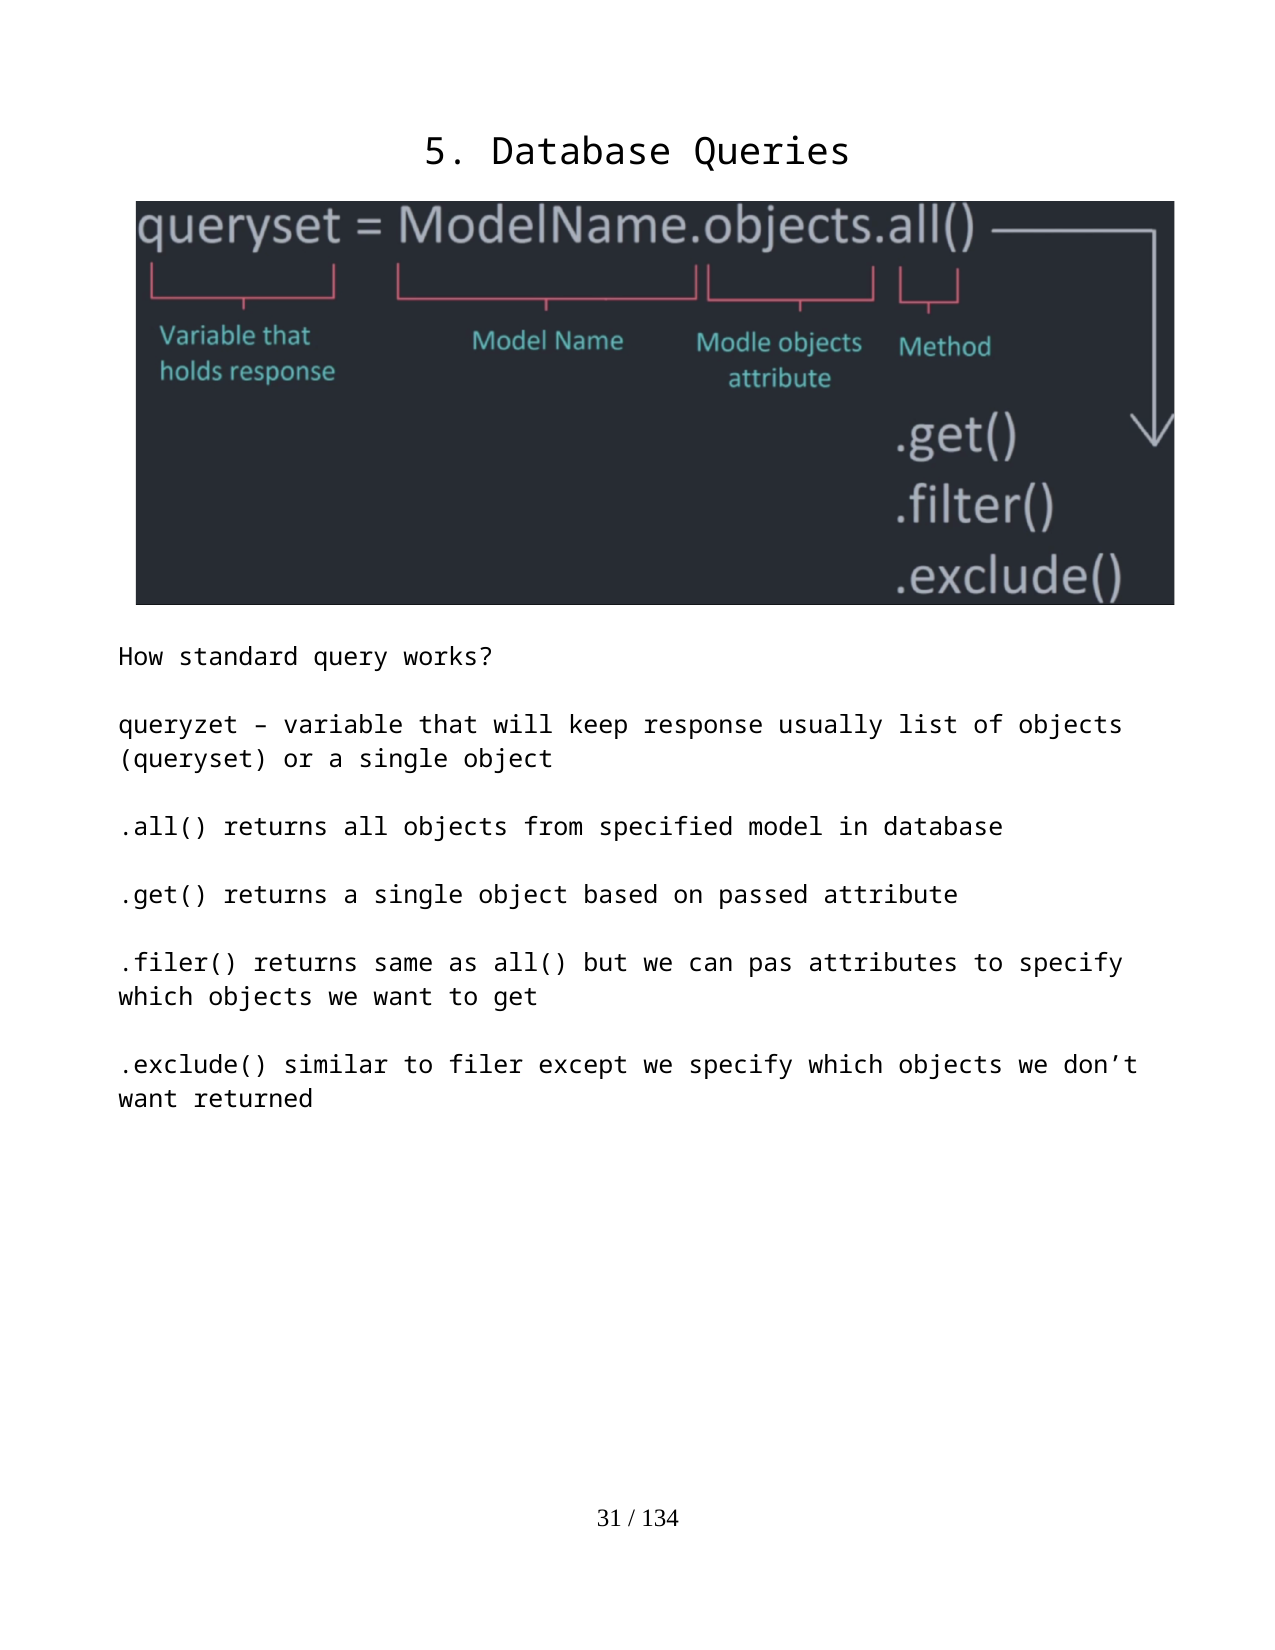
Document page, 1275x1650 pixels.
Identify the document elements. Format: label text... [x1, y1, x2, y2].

text .filer() returns same as all() but we can pas attributes to specify which objects we want to get [118, 945, 1157, 1013]
text .exclude() similar to filer except we specify which objects we don’t want returned [118, 1047, 1157, 1115]
text How standard query works? [118, 638, 1157, 672]
text queryzet – variable that will keep response usually list of objects (queryset) or a single object [118, 706, 1157, 774]
text .all() returns all objects from specified model in database [118, 809, 1157, 843]
subtitle 5. Database Queries [118, 124, 1157, 175]
picture [135, 201, 1175, 605]
text .get() returns a single object based on passed attribute [118, 877, 1157, 911]
